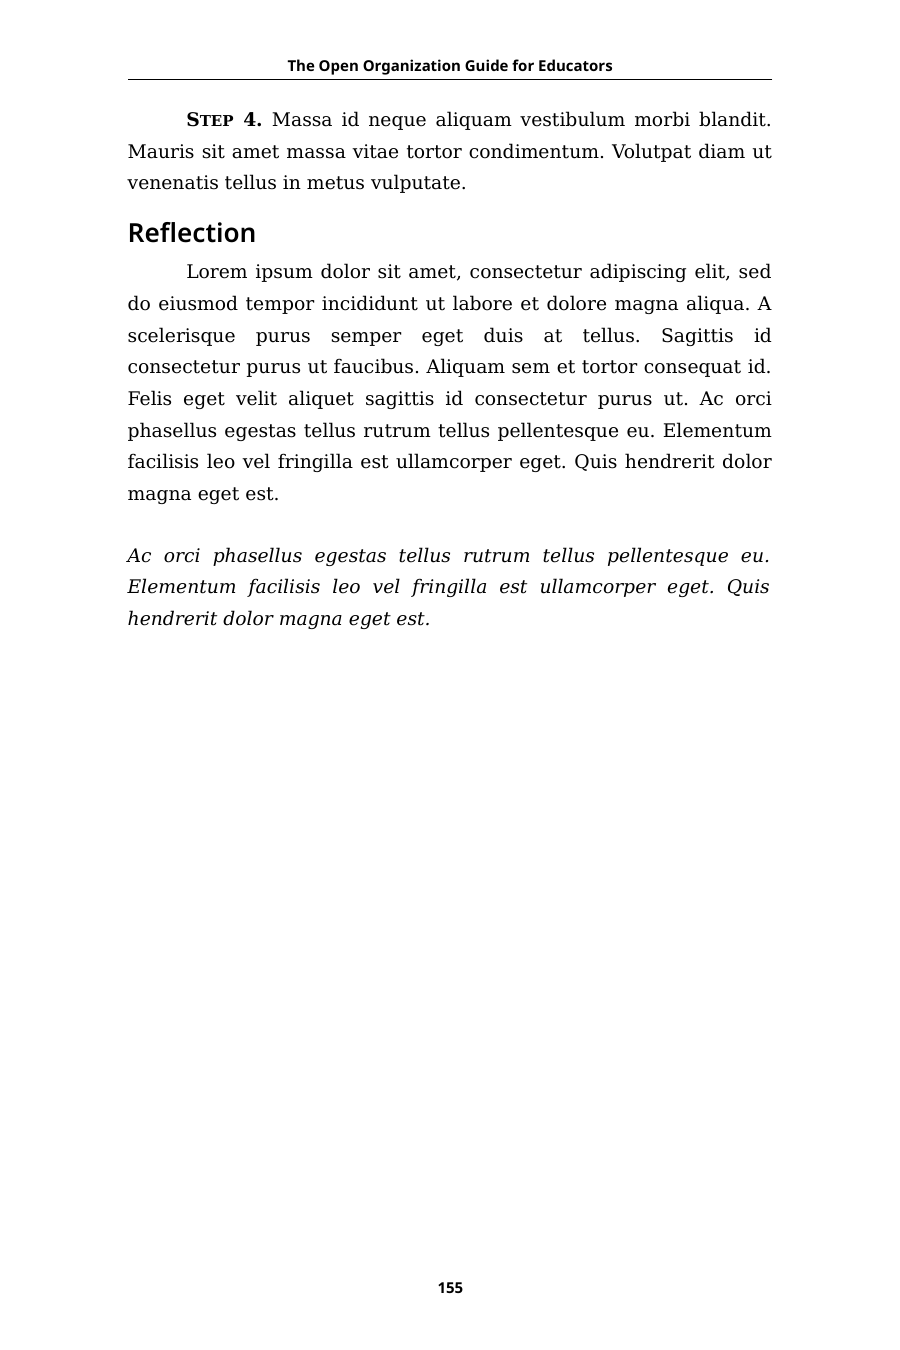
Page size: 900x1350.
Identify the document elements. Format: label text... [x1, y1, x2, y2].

subtitle Reflection [127, 218, 772, 249]
text Lorem ipsum dolor sit amet, consectetur adipiscing elit, sed do eiusmod tempor incididunt ut labore et dolore magna aliqua. A scelerisque purus semper eget duis at tellus. Sagittis id consectetur purus ut faucibus. Aliquam sem et tortor consequat id. Felis eget velit aliquet sagittis id consectetur purus ut. Ac orci phasellus egestas tellus rutrum tellus pellentesque eu. Elementum facilisis leo vel fringilla est ullamcorper eget. Quis hendrerit dolor magna eget est. [127, 261, 772, 505]
text Ac orci phasellus egestas tellus rutrum tellus pellentesque eu. Elementum facilisis leo vel fringilla est ullamcorper eget. Quis hendrerit dolor magna eget est. [127, 545, 772, 630]
text Step 4. Massa id neque aliquam vestibulum morbi blandit. Mauris sit amet massa vitae tortor condimentum. Volutpat diam ut venenatis tellus in metus vulputate. [127, 109, 772, 194]
